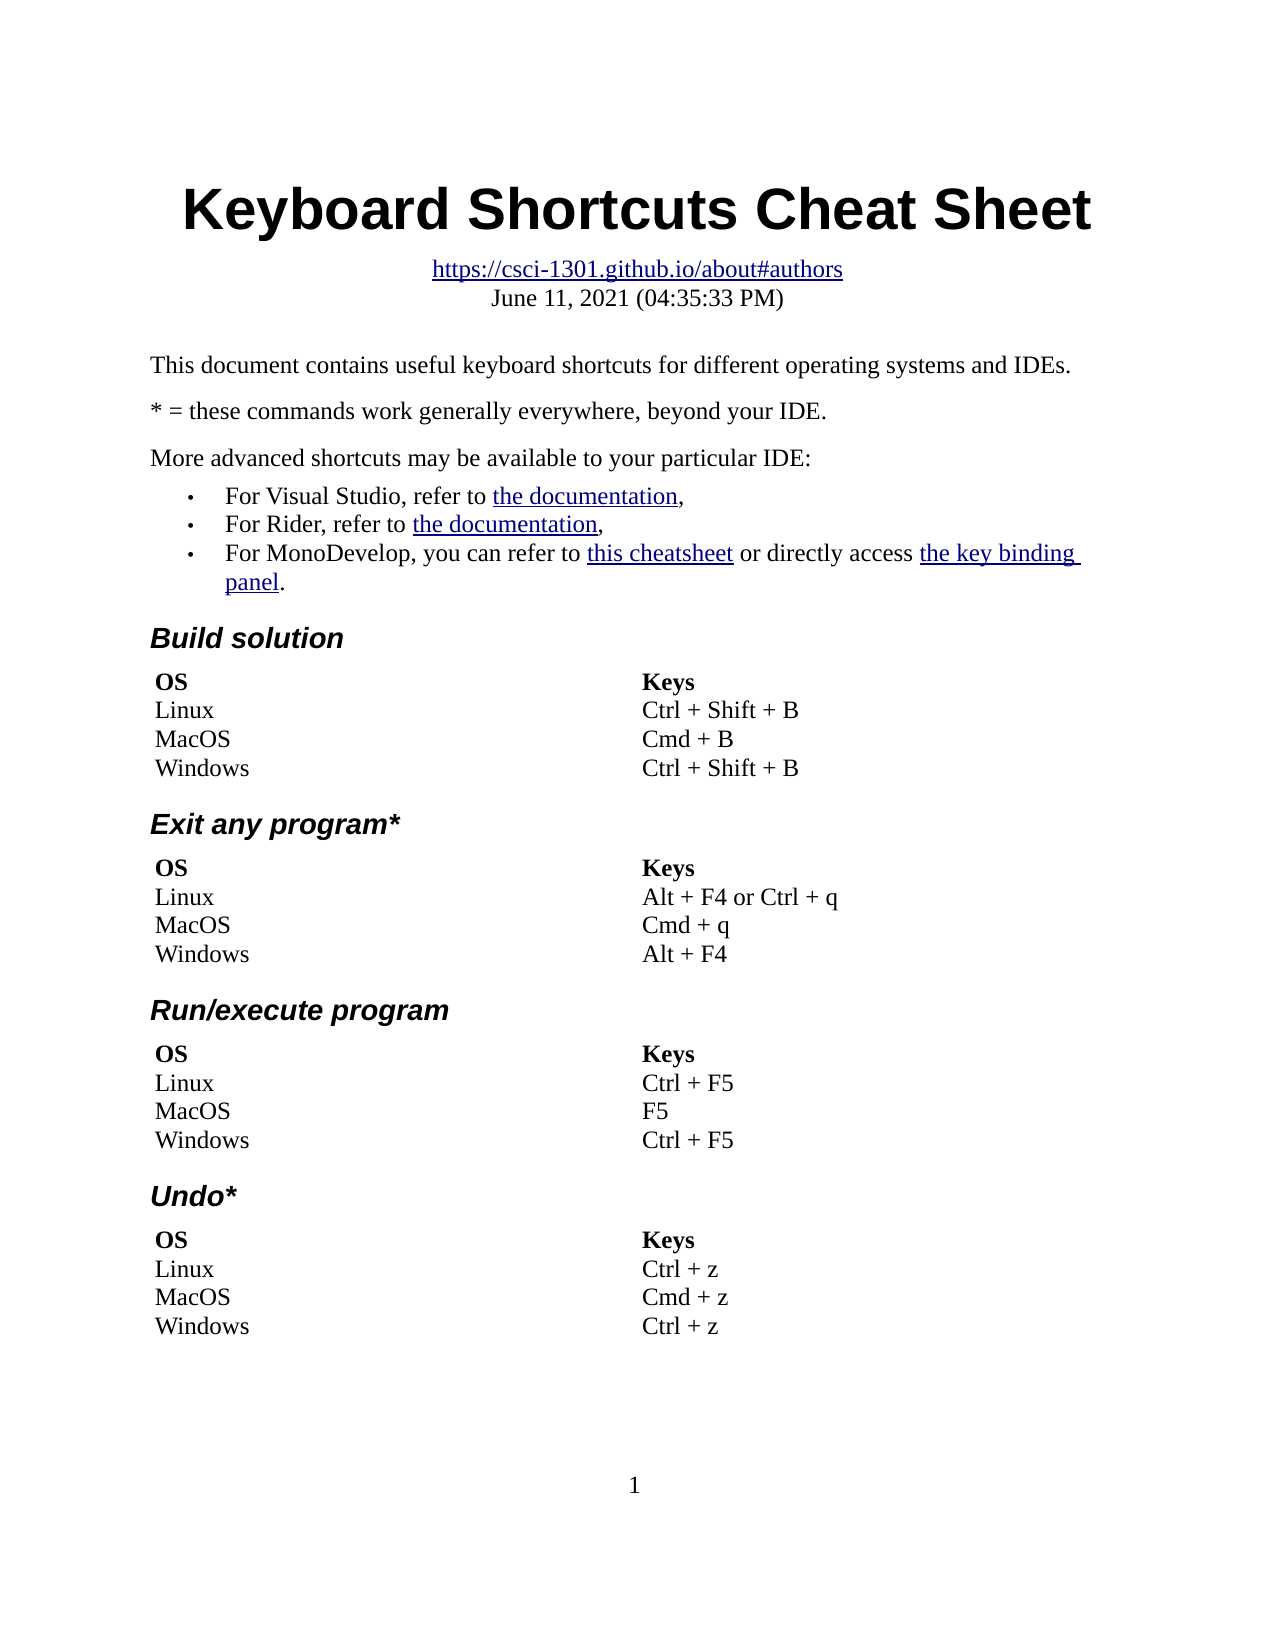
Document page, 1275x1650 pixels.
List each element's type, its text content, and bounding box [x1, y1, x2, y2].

table_cell Windows [150, 753, 637, 782]
table_cell MacOS [150, 1283, 637, 1311]
text This document contains useful keyboard shortcuts for different operating systems and IDEs. [150, 350, 1125, 378]
table_cell Ctrl + Shift + B [638, 696, 1125, 724]
subtitle Undo* [150, 1179, 1125, 1212]
table_cell Linux [150, 882, 637, 910]
text * = these commands work generally everywhere, beyond your IDE. [150, 396, 1125, 425]
table_cell Cmd + B [638, 724, 1125, 753]
table_cell Linux [150, 1254, 637, 1282]
table_header Keys [638, 1039, 1125, 1068]
text June 11, 2021 (04:35:33 PM) [150, 283, 1125, 312]
list For Rider, refer to the documentation, [187, 509, 1125, 538]
table_header Keys [638, 1225, 1125, 1254]
table_cell Alt + F4 [638, 939, 1125, 968]
table_cell Ctrl + z [638, 1311, 1125, 1340]
table_cell MacOS [150, 724, 637, 753]
table_header OS [150, 1039, 637, 1068]
text More advanced shortcuts may be available to your particular IDE: [150, 443, 1125, 472]
table_cell MacOS [150, 910, 637, 939]
subtitle Build solution [150, 621, 1125, 654]
text https://csci-1301.github.io/about#authors [150, 254, 1125, 283]
table_cell Ctrl + F5 [638, 1068, 1125, 1096]
table_cell Windows [150, 1125, 637, 1154]
table_cell Cmd + z [638, 1283, 1125, 1311]
table_header OS [150, 667, 637, 696]
table_cell Cmd + q [638, 910, 1125, 939]
table_header Keys [638, 853, 1125, 882]
table_cell Windows [150, 1311, 637, 1340]
table_header Keys [638, 667, 1125, 696]
table_cell F5 [638, 1096, 1125, 1125]
table_cell MacOS [150, 1096, 637, 1125]
table_header OS [150, 1225, 637, 1254]
table_cell Linux [150, 1068, 637, 1096]
subtitle Run/execute program [150, 993, 1125, 1026]
table_cell Linux [150, 696, 637, 724]
table_header OS [150, 853, 637, 882]
subtitle Exit any program* [150, 807, 1125, 840]
title Keyboard Shortcuts Cheat Sheet [150, 175, 1125, 242]
list For MonoDevelop, you can refer to this cheatsheet or directly access the key binding panel. [187, 538, 1125, 596]
table_cell Alt + F4 or Ctrl + q [638, 882, 1125, 910]
table_cell Windows [150, 939, 637, 968]
table_cell Ctrl + Shift + B [638, 753, 1125, 782]
table_cell Ctrl + F5 [638, 1125, 1125, 1154]
table_cell Ctrl + z [638, 1254, 1125, 1282]
list For Visual Studio, refer to the documentation, [187, 481, 1125, 509]
